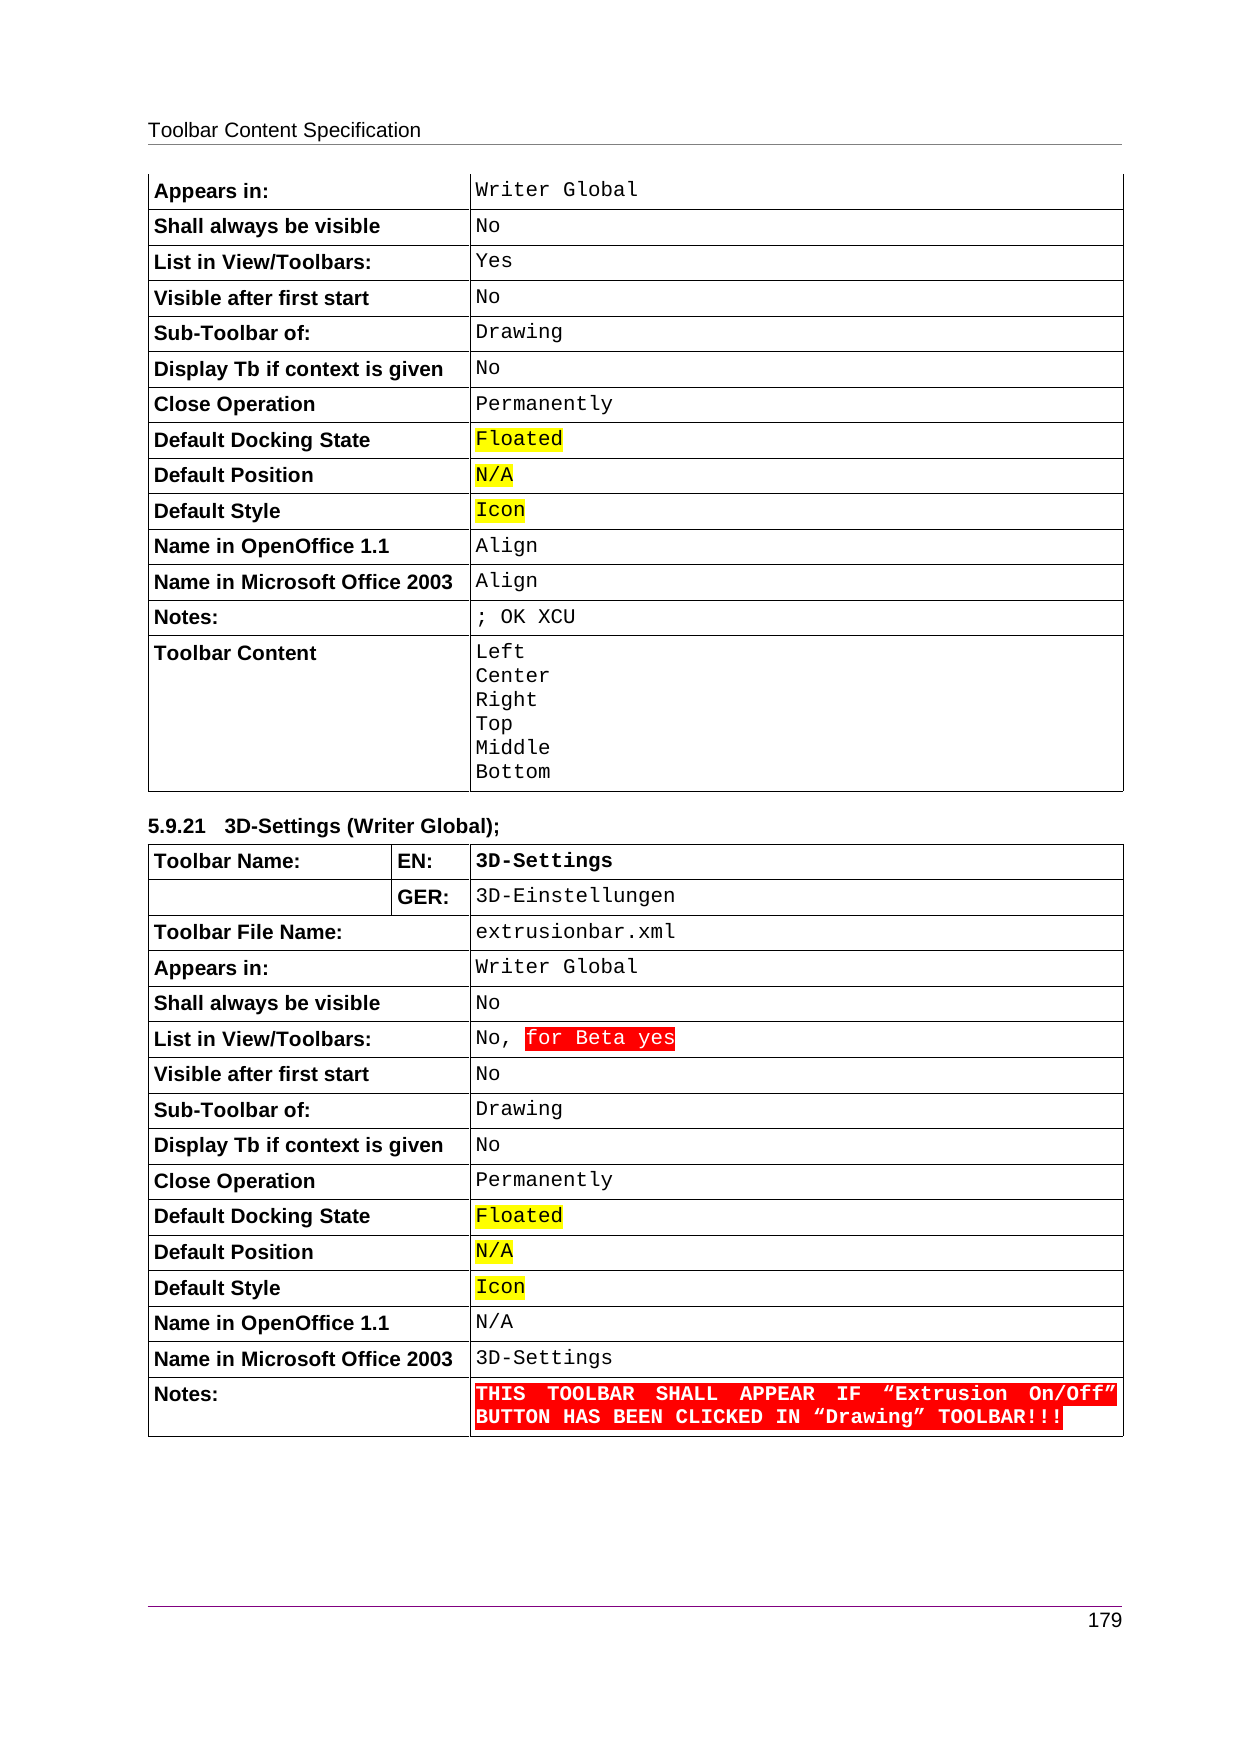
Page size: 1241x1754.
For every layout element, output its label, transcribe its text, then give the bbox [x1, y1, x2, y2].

table_cell Drawing [471, 317, 1123, 351]
table_cell Writer Global [471, 951, 1123, 986]
table_cell Default Position [149, 1236, 469, 1270]
table_cell Appears in: [149, 951, 469, 986]
table_cell Default Style [149, 1271, 469, 1306]
table_cell Sub-Toolbar of: [149, 317, 469, 351]
table_cell Default Docking State [149, 1200, 469, 1235]
table_cell Toolbar Content [149, 636, 469, 791]
table_cell No [471, 1129, 1123, 1164]
table_cell Shall always be visible [149, 987, 469, 1021]
table_header Toolbar Name: [149, 845, 391, 879]
table_cell Icon [471, 494, 1123, 529]
table_cell Name in OpenOffice 1.1 [149, 530, 469, 564]
table_cell Drawing [471, 1094, 1123, 1128]
table_cell Permanently [471, 1165, 1123, 1199]
table_cell Display Tb if context is given [149, 352, 469, 387]
table_cell GER: [392, 880, 469, 915]
table_cell Sub-Toolbar of: [149, 1094, 469, 1128]
table_header 3D-Settings [471, 845, 1123, 879]
table_cell No [471, 210, 1123, 245]
table_cell Name in OpenOffice 1.1 [149, 1307, 469, 1341]
table_cell Display Tb if context is given [149, 1129, 469, 1164]
table_cell No, for Beta yes [471, 1022, 1123, 1057]
table_cell Icon [471, 1271, 1123, 1306]
table_cell Visible after first start [149, 1058, 469, 1093]
table_cell No [471, 1058, 1123, 1093]
table_cell Appears in: [149, 174, 469, 209]
table_cell Toolbar File Name: [149, 916, 469, 950]
table_cell N/A [471, 1307, 1123, 1341]
table_cell Yes [471, 246, 1123, 280]
table_cell Shall always be visible [149, 210, 469, 245]
table_cell N/A [471, 1236, 1123, 1270]
table_cell Align [471, 565, 1123, 600]
table_cell No [471, 352, 1123, 387]
subtitle 3D-Settings (Writer Global); [148, 814, 1122, 838]
table_cell Close Operation [149, 388, 469, 422]
table_cell No [471, 987, 1123, 1021]
table_cell Name in Microsoft Office 2003 [149, 1342, 469, 1377]
table_cell List in View/Toolbars: [149, 246, 469, 280]
table_cell THIS TOOLBAR SHALL APPEAR IF “Extrusion On/Off” BUTTON HAS BEEN CLICKED IN “Drawing” TOOLBAR!!! [471, 1378, 1123, 1436]
table_cell Notes: [149, 601, 469, 635]
table_cell N/A [471, 459, 1123, 493]
table_cell Floated [471, 1200, 1123, 1235]
table_cell Close Operation [149, 1165, 469, 1199]
table_cell [149, 880, 391, 915]
table_cell Name in Microsoft Office 2003 [149, 565, 469, 600]
table_cell Default Position [149, 459, 469, 493]
table_header EN: [392, 845, 469, 879]
table_cell Left Center Right Top Middle Bottom [471, 636, 1123, 791]
table_cell No [471, 281, 1123, 316]
table_cell Default Docking State [149, 423, 469, 458]
table_cell Floated [471, 423, 1123, 458]
table_cell 3D-Settings [471, 1342, 1123, 1377]
table_cell Default Style [149, 494, 469, 529]
table_cell 3D-Einstellungen [471, 880, 1123, 915]
table_cell ; OK XCU [471, 601, 1123, 635]
table_cell List in View/Toolbars: [149, 1022, 469, 1057]
table_cell Permanently [471, 388, 1123, 422]
table_cell Notes: [149, 1378, 469, 1436]
table_cell extrusionbar.xml [471, 916, 1123, 950]
table_cell Align [471, 530, 1123, 564]
table_cell Visible after first start [149, 281, 469, 316]
table_cell Writer Global [471, 174, 1123, 209]
